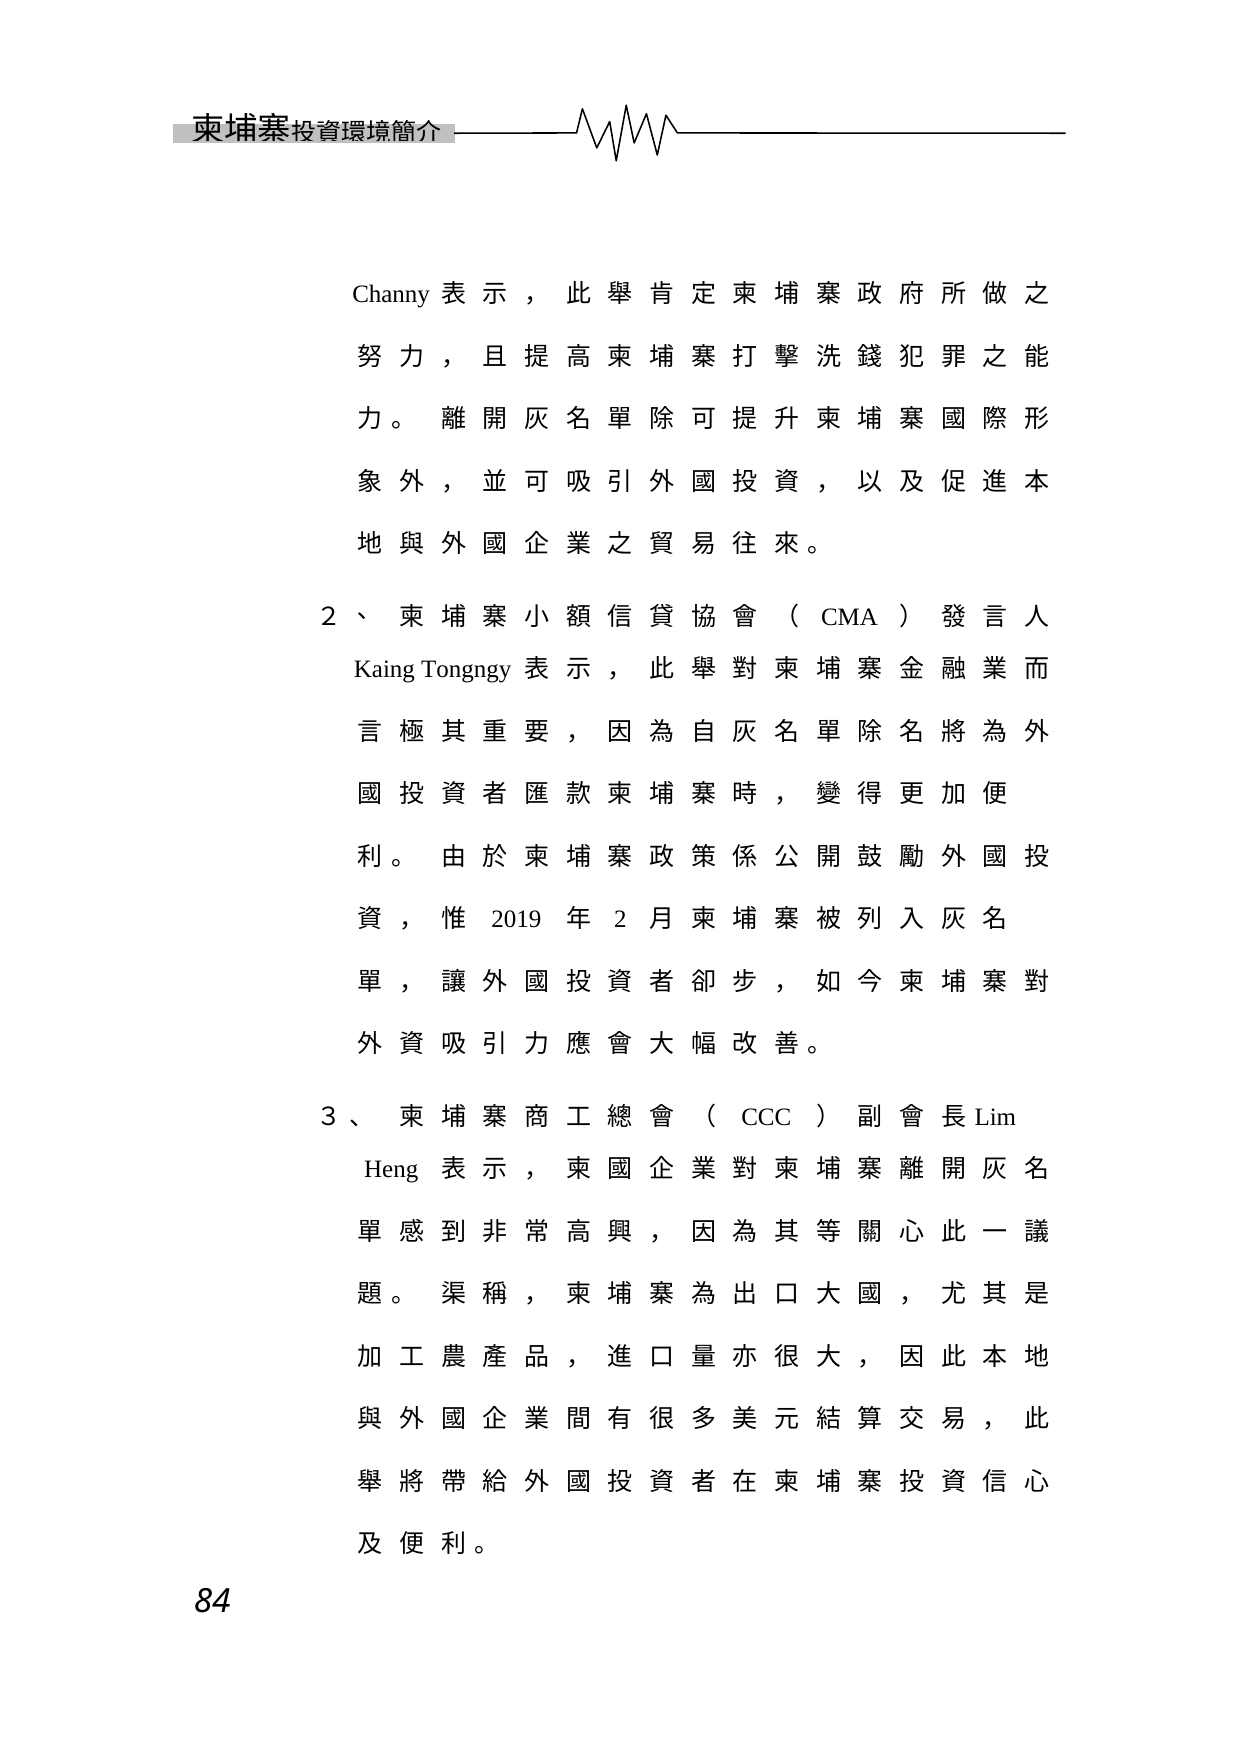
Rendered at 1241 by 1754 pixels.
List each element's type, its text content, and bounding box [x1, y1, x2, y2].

text Channy表示，此舉肯定柬埔寨政府所做之努力，且提高柬埔寨打擊洗錢犯罪之能力。離開灰名單除可提升柬埔寨國際形象外，並可吸引外國投資，以及促進本地與外國企業之貿易往來。 [281, 250, 1058, 563]
text ２、柬埔寨小額信貸協會（CMA）發言人Kaing Tongngy表示，此舉對柬埔寨金融業而言極其重要，因為自灰名單除名將為外國投資者匯款柬埔寨時，變得更加便利。由於柬埔寨政策係公開鼓勵外國投資，惟2019年2月柬埔寨被列入灰名單，讓外國投資者卻步，如今柬埔寨對外資吸引力應會大幅改善。 [281, 563, 1058, 1063]
text ３、柬埔寨商工總會（CCC）副會長Lim Heng表示，柬國企業對柬埔寨離開灰名單感到非常高興，因為其等關心此一議題。渠稱，柬埔寨為出口大國，尤其是加工農產品，進口量亦很大，因此本地與外國企業間有很多美元結算交易，此舉將帶給外國投資者在柬埔寨投資信心及便利。 [281, 1063, 1058, 1563]
